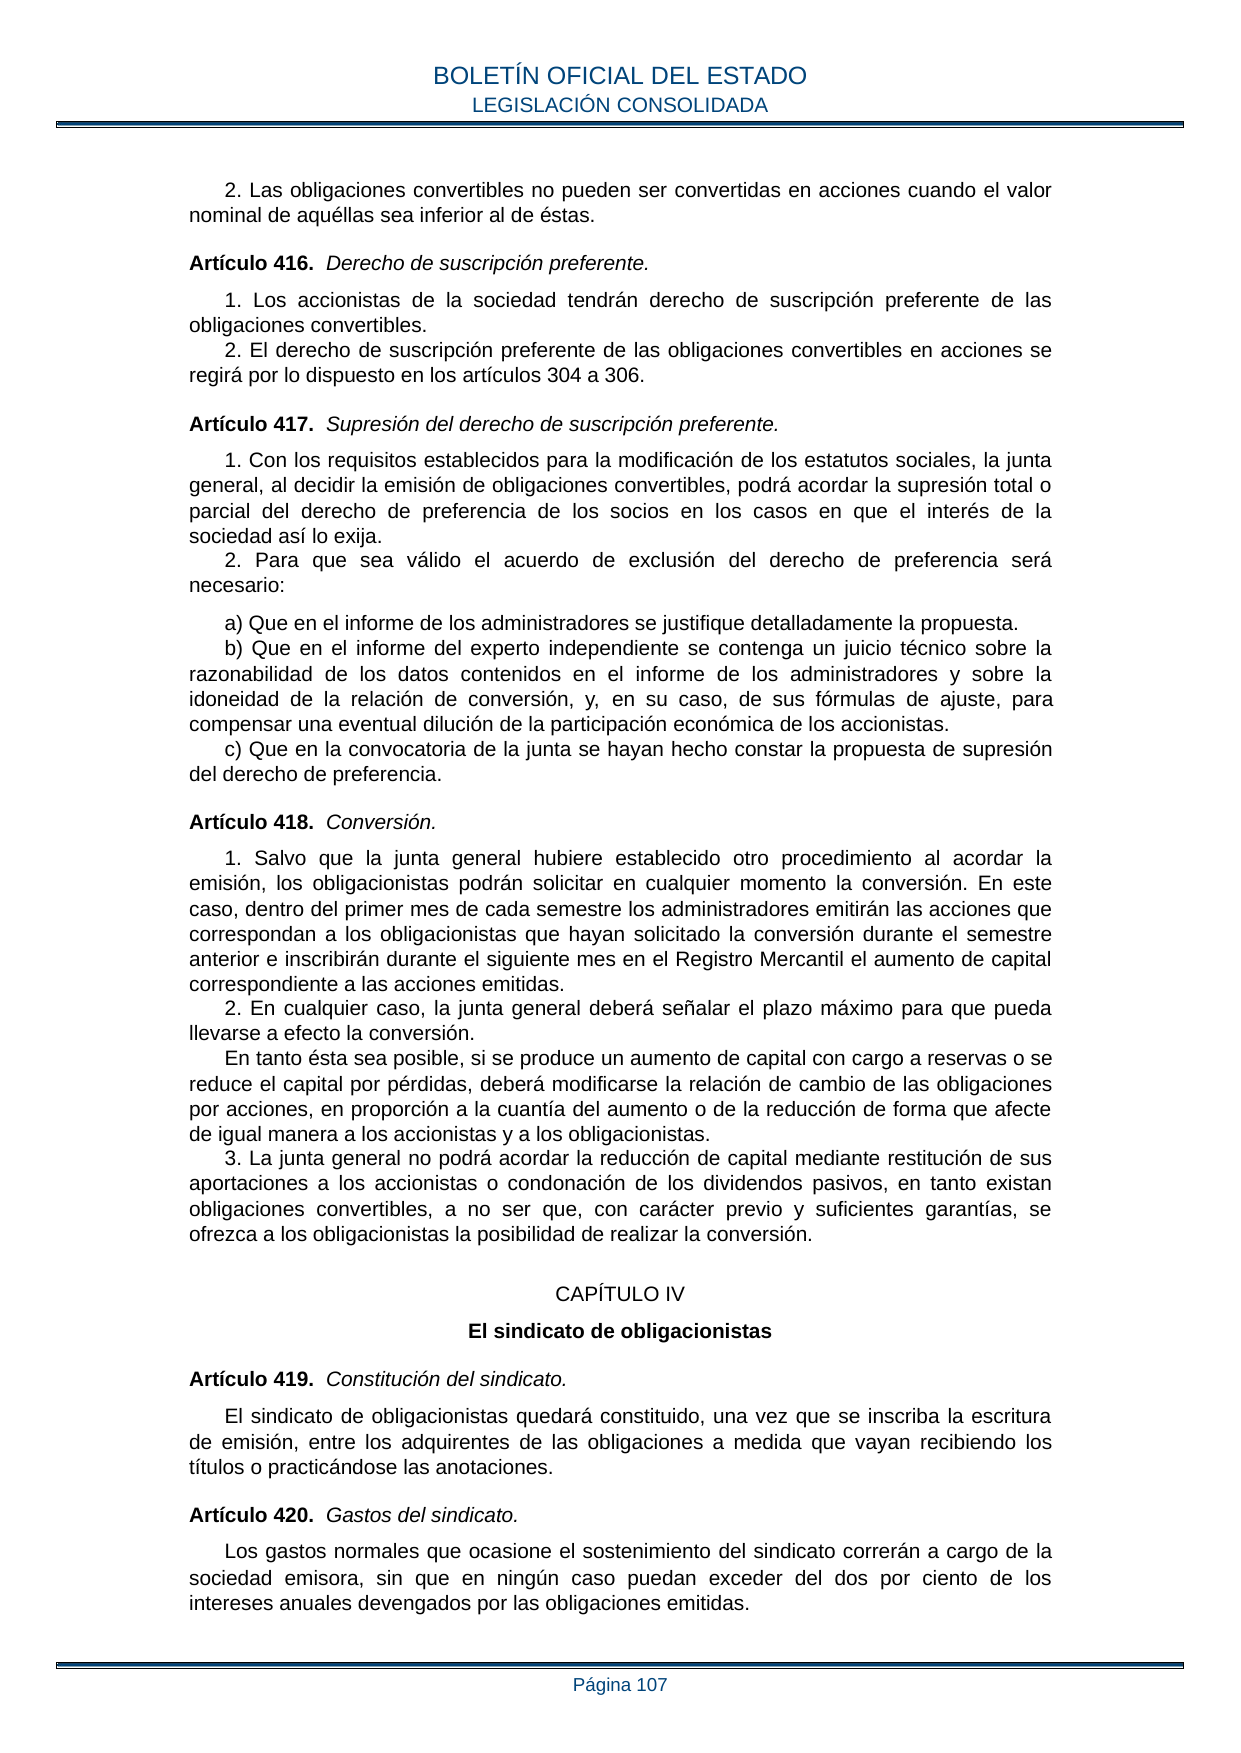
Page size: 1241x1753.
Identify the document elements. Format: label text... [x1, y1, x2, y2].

text correspondan a los obligacionistas que hayan solicitado la conversión durante el semestre [189, 922, 1076, 947]
text . El derecho de suscripción preferente de las obligaciones convertibles en acciones se [236, 334, 1076, 363]
text En tanto ésta sea posible, si se produce un aumento de capital con cargo a reservas o se [224, 1042, 1076, 1072]
text . En cualquier caso, la junta general deberá señalar el plazo máximo para que pueda [236, 992, 1076, 1022]
text Artículo 418. Conversión. [189, 805, 462, 835]
text regirá por lo dispuesto en los artículos 304 a 306. [189, 359, 670, 388]
text sociedad así lo exija. [189, 524, 1076, 549]
text CAPÍTULO IV [555, 1277, 710, 1307]
text llevarse a efecto la conversión. [189, 1017, 500, 1047]
text sociedad emisora, sin que en ningún caso puedan exceder del dos por ciento de los [189, 1565, 1076, 1590]
picture [57, 122, 1183, 127]
text El sindicato de obligacionistas quedará constituido, una vez que se inscriba la escritura [224, 1400, 1076, 1429]
text El sindicato de obligacionistas [468, 1314, 797, 1344]
text por acciones, en proporción a la cuantía del aumento o de la reducción de forma que afecte [189, 1097, 1076, 1122]
text a) Que en el informe de los administradores se justifique detalladamente la propuesta. [224, 607, 1045, 632]
text 2 [224, 334, 236, 359]
text correspondiente a las acciones emitidas. [189, 972, 1076, 997]
text 2. Para que sea válido el acuerdo de exclusión del derecho de preferencia será [224, 544, 1076, 574]
text razonabilidad de los datos contenidos en el informe de los administradores y sobre la [189, 661, 1076, 686]
text c) Que en la convocatoria de la junta se hayan hecho constar la propuesta de supresión [224, 736, 1076, 761]
text parcial del derecho de preferencia de los socios en los casos en que el interés de la [189, 499, 1076, 524]
text aportaciones a los accionistas o condonación de los dividendos pasivos, en tanto existan [189, 1167, 1076, 1197]
text intereses anuales devengados por las obligaciones emitidas. [189, 1590, 1076, 1615]
text Los gastos normales que ocasione el sostenimiento del sindicato correrán a cargo de la [224, 1535, 1076, 1565]
text . La junta general no podrá acordar la reducción de capital mediante restitución de sus [236, 1142, 1076, 1167]
text obligaciones convertibles, a no ser que, con carácter previo y suficientes garantías, se [189, 1197, 1076, 1222]
text idoneidad de la relación de conversión, y, en su caso, de sus fórmulas de ajuste, para [189, 686, 1076, 711]
text emisión, los obligacionistas podrán solicitar en cualquier momento la conversión. En este [189, 867, 1076, 897]
text BOLETÍN OFICIAL DEL ESTADO [433, 56, 832, 92]
text 2 [224, 173, 236, 198]
text nominal de aquéllas sea inferior al de éstas. [189, 198, 620, 228]
text 1. Salvo que la junta general hubiere establecido otro procedimiento al acordar la [224, 842, 1076, 867]
text Artículo 417. Supresión del derecho de suscripción preferente. [189, 407, 804, 437]
text Artículo 419. Constitución del sindicato. [189, 1363, 593, 1393]
text de emisión, entre los adquirentes de las obligaciones a medida que vayan recibiendo los [189, 1429, 1076, 1454]
text 2 [224, 992, 236, 1017]
text anterior e inscribirán durante el siguiente mes en el Registro Mercantil el aumento de capital [189, 947, 1076, 972]
text caso, dentro del primer mes de cada semestre los administradores emitirán las acciones que [189, 897, 1076, 922]
text b) Que en el informe del experto independiente se contenga un juicio técnico sobre la [224, 632, 1076, 661]
text Artículo 416. Derecho de suscripción preferente. [189, 247, 675, 277]
text ofrezca a los obligacionistas la posibilidad de realizar la conversión. [189, 1222, 1076, 1247]
text títulos o practicándose las anotaciones. [189, 1454, 1076, 1479]
text de igual manera a los accionistas y a los obligacionistas. [189, 1122, 1076, 1147]
text 1 [224, 444, 236, 469]
text 3 [224, 1142, 236, 1167]
picture [57, 1663, 1183, 1668]
text . Los accionistas de la sociedad tendrán derecho de suscripción preferente de las [236, 284, 1076, 313]
text general, al decidir la emisión de obligaciones convertibles, podrá acordar la supresión total o [189, 469, 1076, 499]
text 1 [224, 284, 236, 309]
text compensar una eventual dilución de la participación económica de los accionistas. [189, 711, 1076, 736]
text . Las obligaciones convertibles no pueden ser convertidas en acciones cuando el valor [236, 173, 1076, 203]
text Página 107 [573, 1670, 692, 1697]
text del derecho de preferencia. [189, 761, 1076, 786]
text . Con los requisitos establecidos para la modificación de los estatutos sociales, la junta [236, 444, 1076, 469]
text Artículo 420. Gastos del sindicato. [189, 1498, 544, 1528]
text obligaciones convertibles. [189, 309, 452, 338]
text necesario: [189, 569, 1045, 599]
text reduce el capital por pérdidas, deberá modificarse la relación de cambio de las obligaciones [189, 1072, 1076, 1097]
text LEGISLACIÓN CONSOLIDADA [472, 89, 793, 118]
